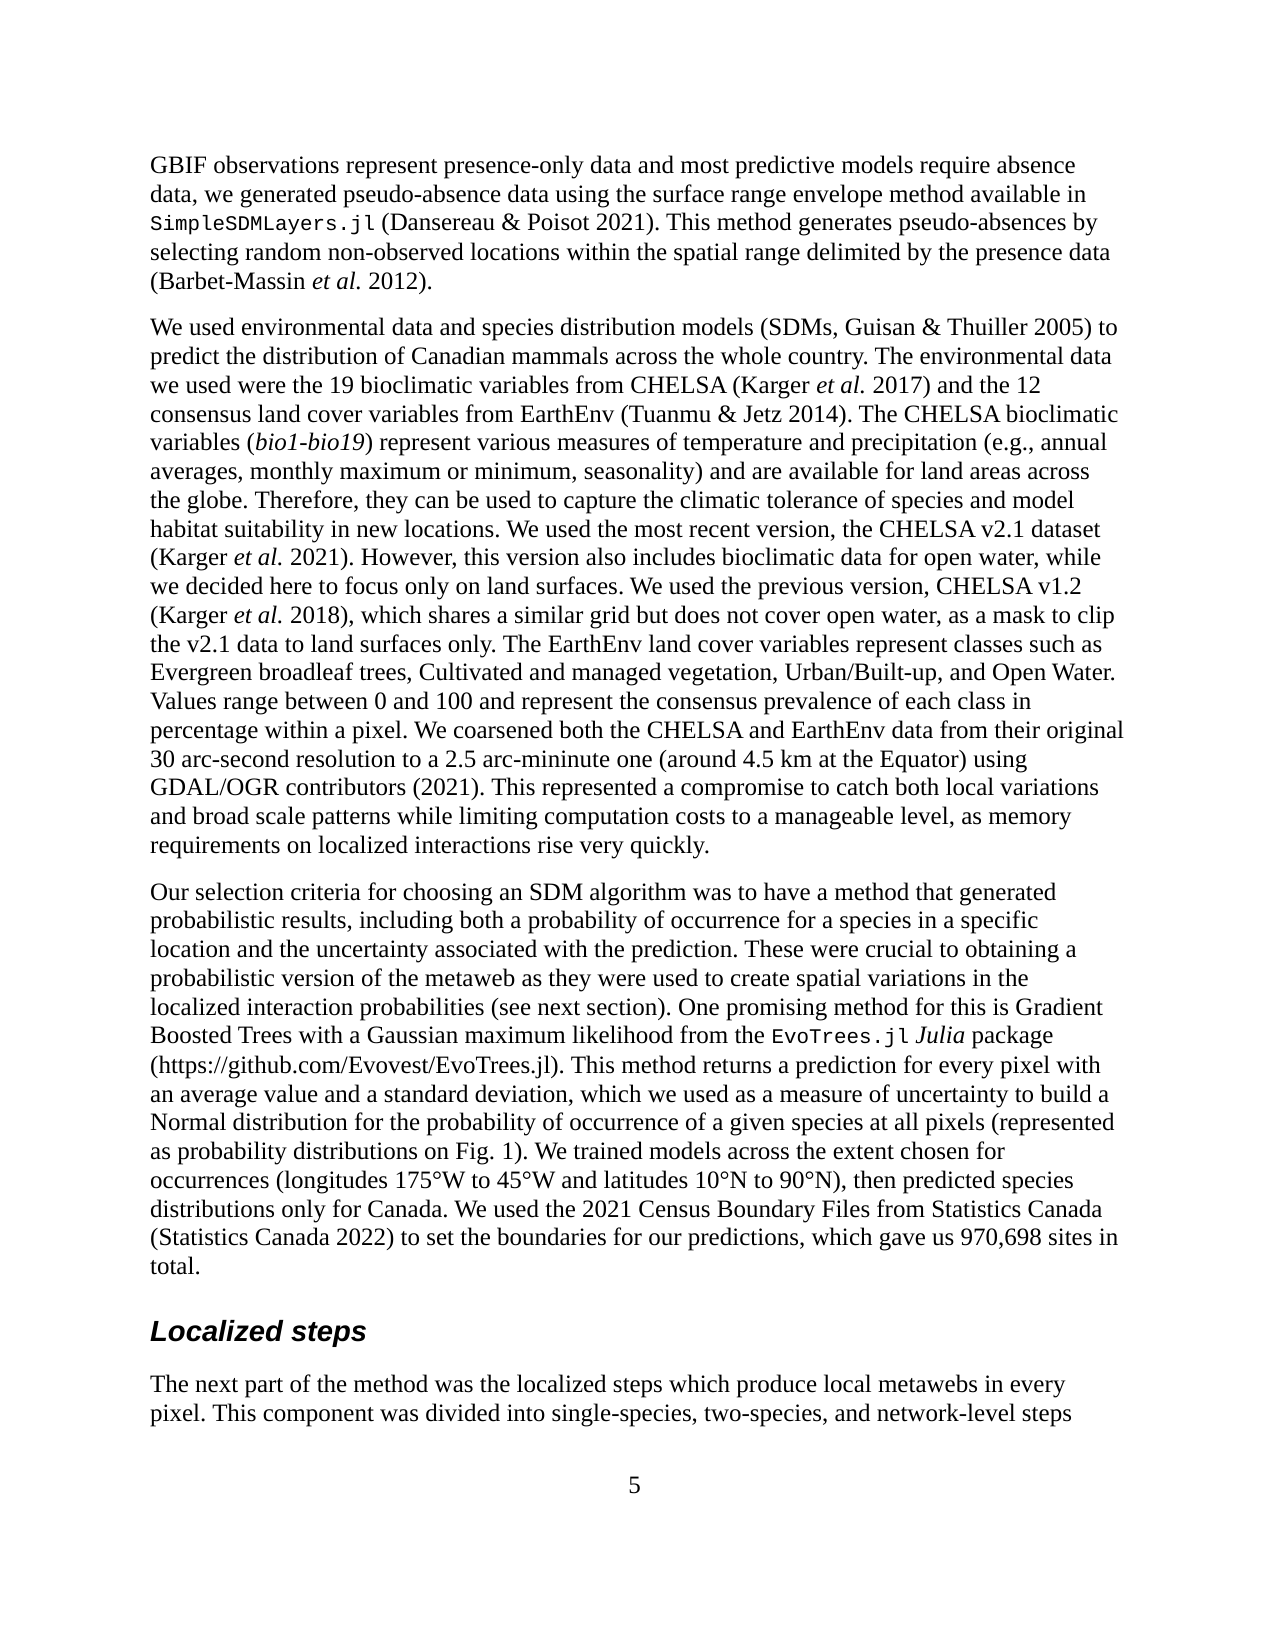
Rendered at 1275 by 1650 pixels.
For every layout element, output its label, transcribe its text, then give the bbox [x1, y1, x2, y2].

text We used environmental data and species distribution models (SDMs, Guisan & Thuiller 2005) to predict the distribution of Canadian mammals across the whole country. The environmental data we used were the 19 bioclimatic variables from CHELSA (Karger et al. 2017) and the 12 consensus land cover variables from EarthEnv (Tuanmu & Jetz 2014). The CHELSA bioclimatic variables (bio1-bio19) represent various measures of temperature and precipitation (e.g., annual averages, monthly maximum or minimum, seasonality) and are available for land areas across the globe. Therefore, they can be used to capture the climatic tolerance of species and model habitat suitability in new locations. We used the most recent version, the CHELSA v2.1 dataset (Karger et al. 2021). However, this version also includes bioclimatic data for open water, while we decided here to focus only on land surfaces. We used the previous version, CHELSA v1.2 (Karger et al. 2018), which shares a similar grid but does not cover open water, as a mask to clip the v2.1 data to land surfaces only. The EarthEnv land cover variables represent classes such as Evergreen broadleaf trees, Cultivated and managed vegetation, Urban/Built-up, and Open Water. Values range between 0 and 100 and represent the consensus prevalence of each class in percentage within a pixel. We coarsened both the CHELSA and EarthEnv data from their original 30 arc-second resolution to a 2.5 arc-mininute one (around 4.5 km at the Equator) using GDAL/OGR contributors (2021). This represented a compromise to catch both local variations and broad scale patterns while limiting computation costs to a manageable level, as memory requirements on localized interactions rise very quickly. [150, 312, 1125, 859]
text GBIF observations represent presence-only data and most predictive models require absence data, we generated pseudo-absence data using the surface range envelope method available in SimpleSDMLayers.jl (Dansereau & Poisot 2021). This method generates pseudo-absences by selecting random non-observed locations within the spatial range delimited by the presence data (Barbet-Massin et al. 2012). [150, 150, 1125, 294]
text Our selection criteria for choosing an SDM algorithm was to have a method that generated probabilistic results, including both a probability of occurrence for a species in a specific location and the uncertainty associated with the prediction. These were crucial to obtaining a probabilistic version of the metaweb as they were used to create spatial variations in the localized interaction probabilities (see next section). One promising method for this is Gradient Boosted Trees with a Gaussian maximum likelihood from the EvoTrees.jl Julia package (https://github.com/Evovest/EvoTrees.jl). This method returns a prediction for every pixel with an average value and a standard deviation, which we used as a measure of uncertainty to build a Normal distribution for the probability of occurrence of a given species at all pixels (represented as probability distributions on Fig. 1). We trained models across the extent chosen for occurrences (longitudes 175°W to 45°W and latitudes 10°N to 90°N), then predicted species distributions only for Canada. We used the 2021 Census Boundary Files from Statistics Canada (Statistics Canada 2022) to set the boundaries for our predictions, which gave us 970,698 sites in total. [150, 877, 1125, 1280]
subtitle Localized steps [150, 1314, 1125, 1347]
text The next part of the method was the localized steps which produce local metawebs in every pixel. This component was divided into single-species, two-species, and network-level steps [150, 1369, 1125, 1426]
